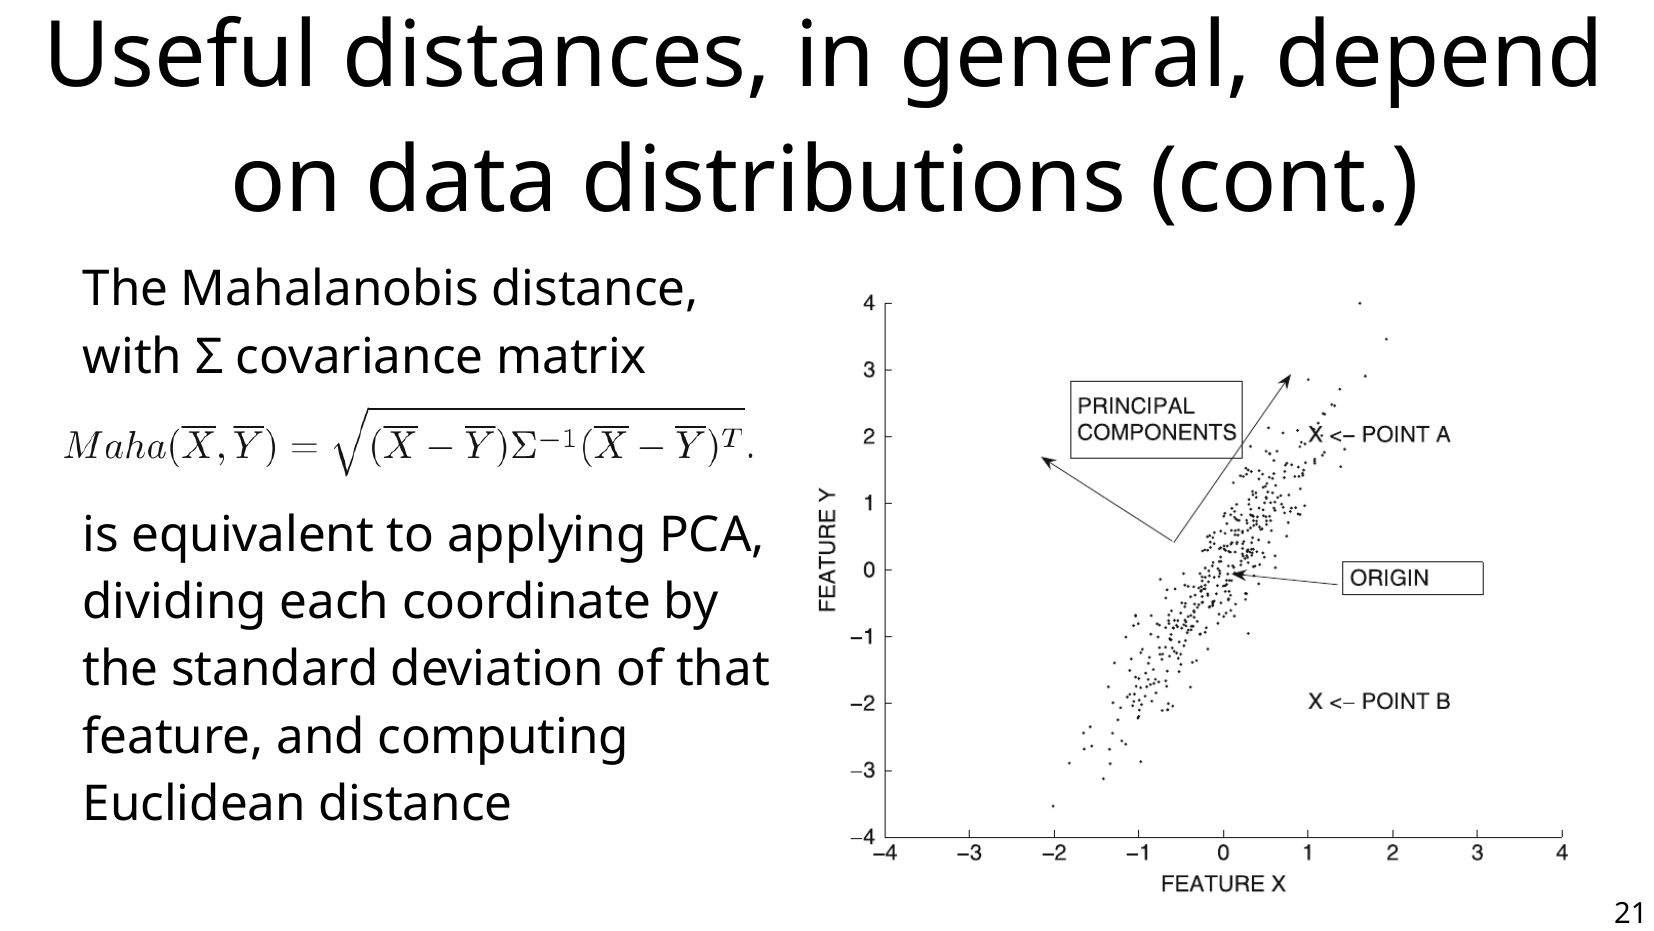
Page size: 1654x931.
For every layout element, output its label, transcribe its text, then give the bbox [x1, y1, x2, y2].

picture [32, 391, 779, 497]
list The Mahalanobis distance, with Σ covariance matrix is equivalent to applying PCA, dividing each coordinate by the standard deviation of that feature, and computing Euclidean distance [82, 253, 796, 886]
title Useful distances, in general, depend on data distributions (cont.) [0, 0, 1651, 268]
picture [780, 266, 1611, 916]
